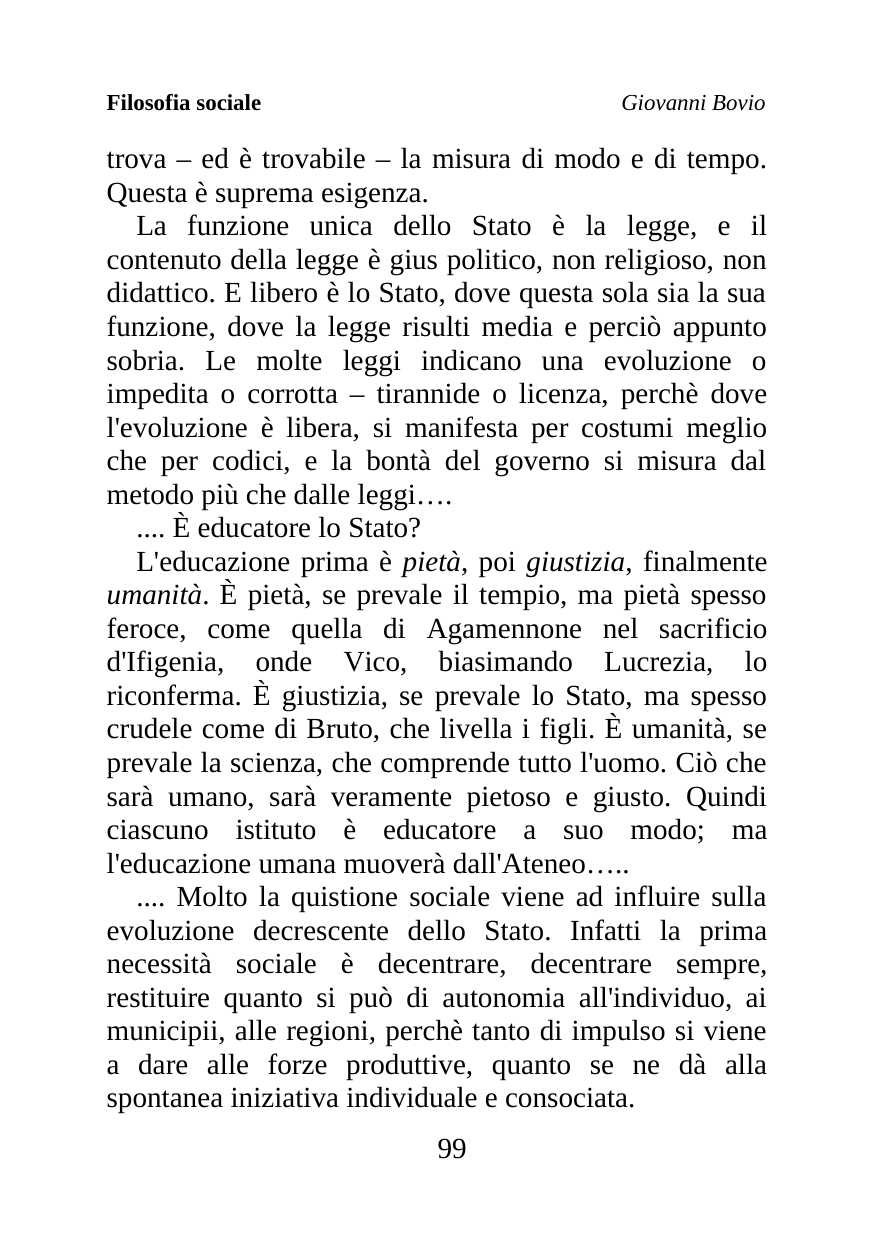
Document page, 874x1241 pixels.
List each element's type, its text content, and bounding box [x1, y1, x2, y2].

text trova – ed è trovabile – la misura di modo e di tempo. Questa è suprema esigenza. [106, 141, 768, 208]
text .... È educatore lo Stato? [106, 510, 768, 544]
text .... Molto la quistione sociale viene ad influire sulla evoluzione decrescente dello Stato. Infatti la prima necessità sociale è decentrare, decentrare sempre, restituire quanto si può di autonomia all'individuo, ai municipii, alle regioni, perchè tanto di impulso si viene a dare alle forze produttive, quanto se ne dà alla spontanea iniziativa individuale e consociata. [106, 879, 768, 1114]
text L'educazione prima è pietà, poi giustizia, finalmente umanità. È pietà, se prevale il tempio, ma pietà spesso feroce, come quella di Agamennone nel sacrificio d'Ifigenia, onde Vico, biasimando Lucrezia, lo riconferma. È giustizia, se prevale lo Stato, ma spesso crudele come di Bruto, che livella i figli. È umanità, se prevale la scienza, che comprende tutto l'uomo. Ciò che sarà umano, sarà veramente pietoso e giusto. Quindi ciascuno istituto è educatore a suo modo; ma l'educazione umana muoverà dall'Ateneo….. [106, 544, 768, 879]
text La funzione unica dello Stato è la legge, e il contenuto della legge è gius politico, non religioso, non didattico. E libero è lo Stato, dove questa sola sia la sua funzione, dove la legge risulti media e perciò appunto sobria. Le molte leggi indicano una evoluzione o impedita o corrotta – tirannide o licenza, perchè dove l'evoluzione è libera, si manifesta per costumi meglio che per codici, e la bontà del governo si misura dal metodo più che dalle leggi…. [106, 208, 768, 510]
